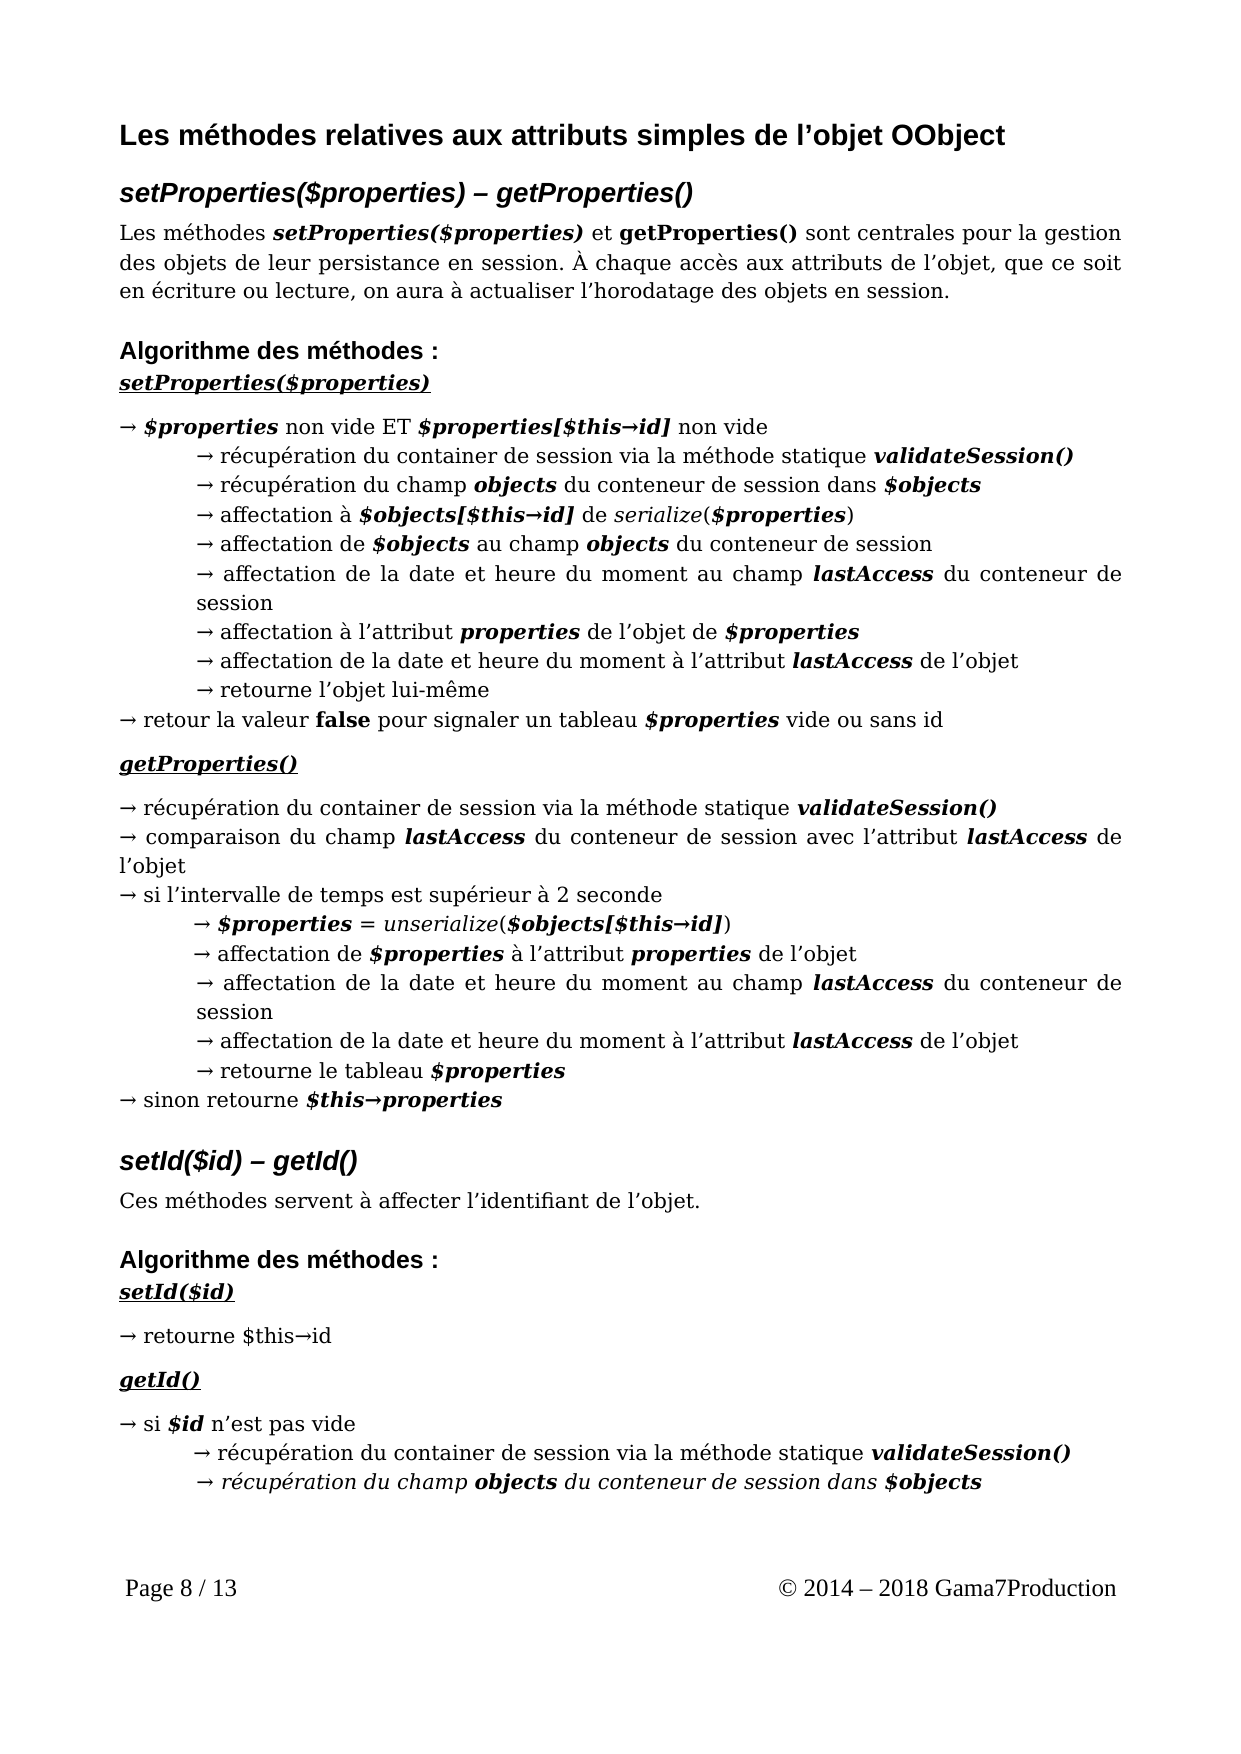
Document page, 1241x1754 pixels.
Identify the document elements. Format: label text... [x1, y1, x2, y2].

text → affectation de la date et heure du moment à l’attribut lastAccess de l’objet [196, 1029, 1122, 1054]
text → retourne $this→id [119, 1324, 1122, 1348]
text → $properties non vide ET $properties[$this→id] non vide [119, 414, 1122, 439]
text → affectation de $objects au champ objects du conteneur de session [196, 532, 1122, 556]
text → affectation de la date et heure du moment au champ lastAccess du conteneur de session [196, 561, 1122, 615]
text → retourne l’objet lui-même [196, 678, 1122, 703]
text → affectation de la date et heure du moment au champ lastAccess du conteneur de session [196, 971, 1122, 1024]
text → retourne le tableau $properties [196, 1059, 1122, 1083]
text → $properties = unserialize($objects[$this→id]) [119, 912, 1122, 937]
text → sinon retourne $this→properties [119, 1088, 1122, 1112]
text → retour la valeur false pour signaler un tableau $properties vide ou sans id [119, 707, 1122, 732]
text → si l’intervalle de temps est supérieur à 2 seconde [119, 883, 1122, 907]
text → affectation de la date et heure du moment à l’attribut lastAccess de l’objet [196, 649, 1122, 673]
text → récupération du champ objects du conteneur de session dans $objects [196, 1470, 1122, 1494]
text Les méthodes setProperties($properties) et getProperties() sont centrales pour la gestion des objets de leur persistance en session. À chaque accès aux attributs de l’objet, que ce soit en écriture ou lecture, on aura à actualiser l’horodatage des objets en session. [119, 221, 1122, 304]
subtitle setProperties($properties) – getProperties() [119, 177, 1122, 209]
text → récupération du container de session via la méthode statique validateSession() [196, 444, 1122, 468]
text → comparaison du champ lastAccess du conteneur de session avec l’attribut lastAccess de l’objet [119, 825, 1122, 878]
text → si $id n’est pas vide [119, 1411, 1122, 1436]
text → récupération du champ objects du conteneur de session dans $objects [196, 473, 1122, 498]
text → affectation à l’attribut properties de l’objet de $properties [196, 620, 1122, 644]
text → affectation de $properties à l’attribut properties de l’objet [119, 942, 1122, 966]
subtitle setId($id) – getId() [119, 1144, 1122, 1176]
text setProperties($properties) [119, 371, 1122, 395]
subtitle Algorithme des méthodes : [119, 336, 1122, 364]
text getId() [119, 1367, 1122, 1392]
text setId($id) [119, 1280, 1122, 1304]
text getProperties() [119, 751, 1122, 776]
subtitle Algorithme des méthodes : [119, 1245, 1122, 1273]
text → récupération du container de session via la méthode statique validateSession() [119, 795, 1122, 820]
text → affectation à $objects[$this→id] de serialize($properties) [196, 503, 1122, 527]
subtitle Les méthodes relatives aux attributs simples de l’objet OObject [119, 118, 1122, 152]
text → récupération du container de session via la méthode statique validateSession() [119, 1441, 1122, 1465]
text Ces méthodes servent à affecter l’identifiant de l’objet. [119, 1189, 1122, 1213]
